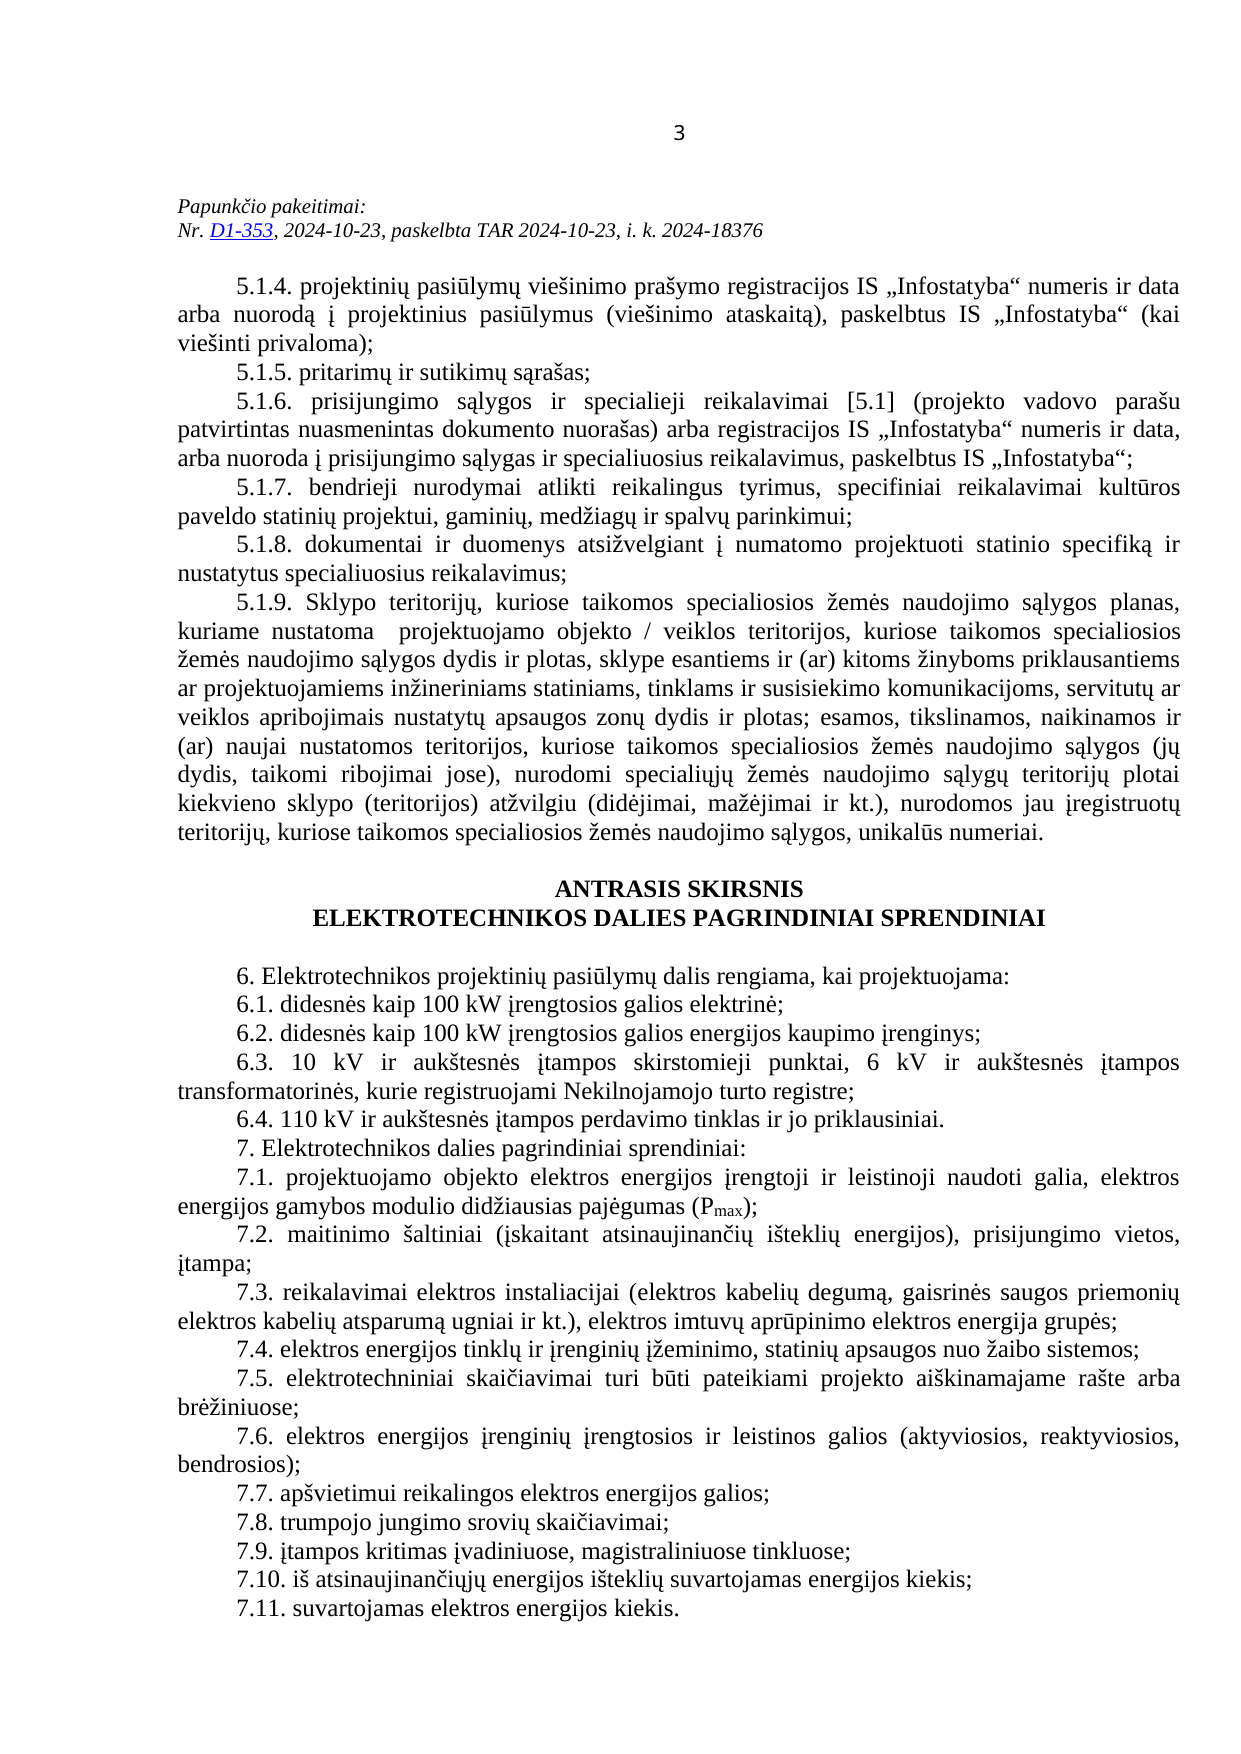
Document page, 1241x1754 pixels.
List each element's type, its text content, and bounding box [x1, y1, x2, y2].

text Papunkčio pakeitimai: [177, 194, 1181, 218]
text ANTRASIS SKIRSNIS [177, 874, 1181, 903]
text 7.11. suvartojamas elektros energijos kiekis. [177, 1593, 1181, 1622]
text 5.1.7. bendrieji nurodymai atlikti reikalingus tyrimus, specifiniai reikalavimai kultūros paveldo statinių projektui, gaminių, medžiagų ir spalvų parinkimui; [177, 472, 1181, 529]
text 7.9. įtampos kritimas įvadiniuose, magistraliniuose tinkluose; [177, 1536, 1181, 1564]
text ELEKTROTECHNIKOS DALIES PAGRINDINIAI SPRENDINIAI [177, 903, 1181, 932]
text 7.6. elektros energijos įrenginių įrengtosios ir leistinos galios (aktyviosios, reaktyviosios, bendrosios); [177, 1421, 1181, 1478]
text 5.1.9. Sklypo teritorijų, kuriose taikomos specialiosios žemės naudojimo sąlygos planas, kuriame nustatoma projektuojamo objekto / veiklos teritorijos, kuriose taikomos specialiosios žemės naudojimo sąlygos dydis ir plotas, sklype esantiems ir (ar) kitoms žinyboms priklausantiems ar projektuojamiems inžineriniams statiniams, tinklams ir susisiekimo komunikacijoms, servitutų ar veiklos apribojimais nustatytų apsaugos zonų dydis ir plotas; esamos, tikslinamos, naikinamos ir (ar) naujai nustatomos teritorijos, kuriose taikomos specialiosios žemės naudojimo sąlygos (jų dydis, taikomi ribojimai jose), nurodomi specialiųjų žemės naudojimo sąlygų teritorijų plotai kiekvieno sklypo (teritorijos) atžvilgiu (didėjimai, mažėjimai ir kt.), nurodomos jau įregistruotų teritorijų, kuriose taikomos specialiosios žemės naudojimo sąlygos, unikalūs numeriai. [177, 587, 1181, 846]
text 7.5. elektrotechniniai skaičiavimai turi būti pateikiami projekto aiškinamajame rašte arba brėžiniuose; [177, 1363, 1181, 1421]
text 6.2. didesnės kaip 100 kW įrengtosios galios energijos kaupimo įrenginys; [177, 1018, 1181, 1047]
text 5.1.4. projektinių pasiūlymų viešinimo prašymo registracijos IS „Infostatyba“ numeris ir data arba nuorodą į projektinius pasiūlymus (viešinimo ataskaitą), paskelbtus IS „Infostatyba“ (kai viešinti privaloma); [177, 271, 1181, 357]
text 7. Elektrotechnikos dalies pagrindiniai sprendiniai: [177, 1133, 1181, 1162]
text 7.1. projektuojamo objekto elektros energijos įrengtoji ir leistinoji naudoti galia, elektros energijos gamybos modulio didžiausias pajėgumas (Pmax); [177, 1162, 1181, 1219]
text 5.1.5. pritarimų ir sutikimų sąrašas; [177, 357, 1181, 386]
text 7.2. maitinimo šaltiniai (įskaitant atsinaujinančių išteklių energijos), prisijungimo vietos, įtampa; [177, 1219, 1181, 1277]
text 6.4. 110 kV ir aukštesnės įtampos perdavimo tinklas ir jo priklausiniai. [177, 1104, 1181, 1133]
text 6. Elektrotechnikos projektinių pasiūlymų dalis rengiama, kai projektuojama: [177, 961, 1181, 989]
text 6.1. didesnės kaip 100 kW įrengtosios galios elektrinė; [177, 989, 1181, 1018]
text 7.4. elektros energijos tinklų ir įrenginių įžeminimo, statinių apsaugos nuo žaibo sistemos; [177, 1334, 1181, 1363]
text 6.3. 10 kV ir aukštesnės įtampos skirstomieji punktai, 6 kV ir aukštesnės įtampos transformatorinės, kurie registruojami Nekilnojamojo turto registre; [177, 1047, 1181, 1104]
text 7.8. trumpojo jungimo srovių skaičiavimai; [177, 1507, 1181, 1536]
text 7.3. reikalavimai elektros instaliacijai (elektros kabelių degumą, gaisrinės saugos priemonių elektros kabelių atsparumą ugniai ir kt.), elektros imtuvų aprūpinimo elektros energija grupės; [177, 1277, 1181, 1334]
text 7.7. apšvietimui reikalingos elektros energijos galios; [177, 1478, 1181, 1507]
text 7.10. iš atsinaujinančiųjų energijos išteklių suvartojamas energijos kiekis; [177, 1564, 1181, 1593]
text Nr. D1-353, 2024-10-23, paskelbta TAR 2024-10-23, i. k. 2024-18376 [177, 218, 1181, 242]
text 5.1.8. dokumentai ir duomenys atsižvelgiant į numatomo projektuoti statinio specifiką ir nustatytus specialiuosius reikalavimus; [177, 529, 1181, 587]
text 5.1.6. prisijungimo sąlygos ir specialieji reikalavimai [5.1] (projekto vadovo parašu patvirtintas nuasmenintas dokumento nuorašas) arba registracijos IS „Infostatyba“ numeris ir data, arba nuoroda į prisijungimo sąlygas ir specialiuosius reikalavimus, paskelbtus IS „Infostatyba“; [177, 386, 1181, 472]
